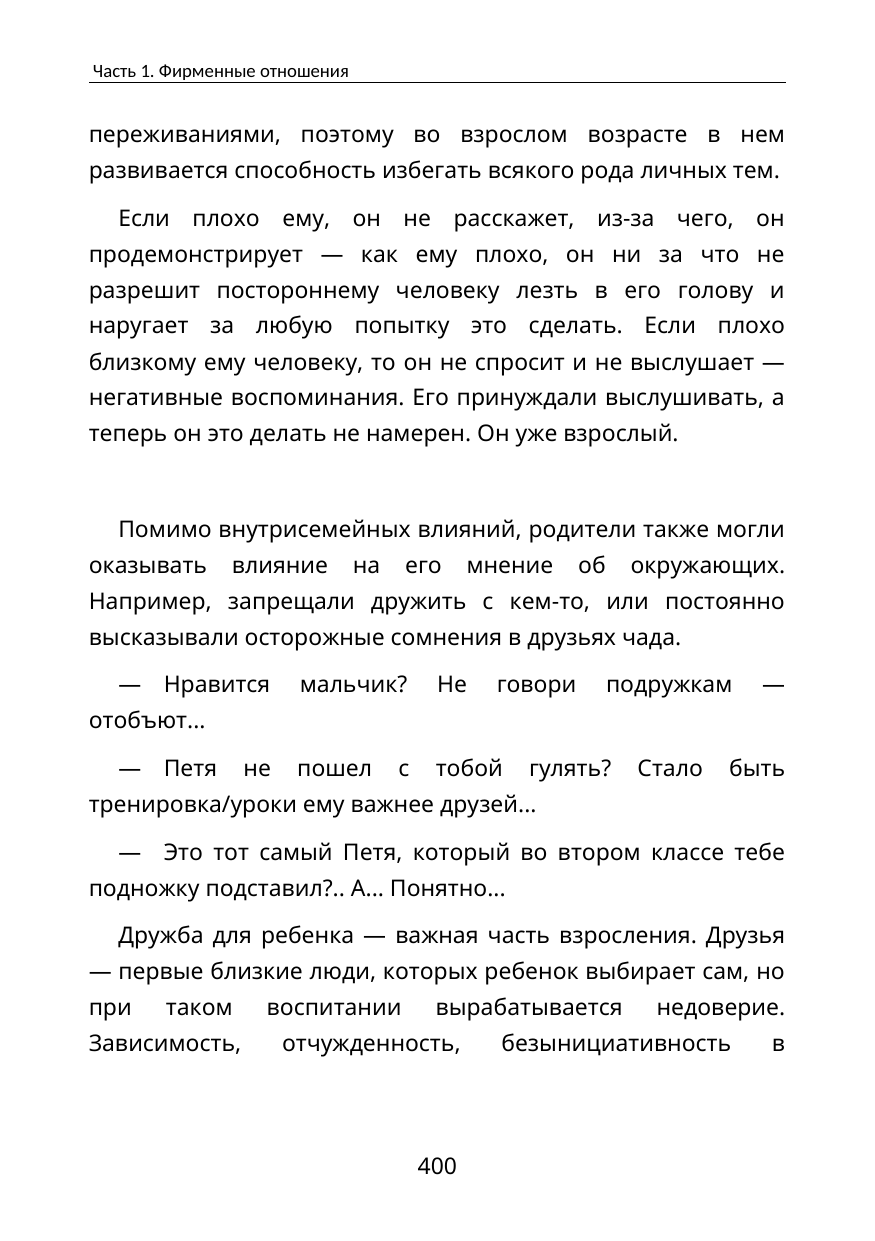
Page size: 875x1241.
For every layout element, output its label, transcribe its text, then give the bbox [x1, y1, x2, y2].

text переживаниями, поэтому во взрослом возрасте в нем развивается способность избегать всякого рода личных тем. [88, 118, 786, 185]
text Если плохо ему, он не расскажет, из-за чего, он продемонстрирует — как ему плохо, он ни за что не разрешит постороннему человеку лезть в его голову и наругает за любую попытку это сделать. Если плохо близкому ему человеку, то он не спросит и не выслушает — негативные воспоминания. Его принуждали выслушивать, а теперь он это делать не намерен. Он уже взрослый. [88, 202, 786, 448]
list Это тот самый Петя, который во втором классе тебе подножку подставил?.. А... Понятно... [88, 836, 786, 903]
list Нравится мальчик? Не говори подружкам — отобъют... [88, 668, 786, 735]
text Дружба для ребенка — важная часть взросления. Друзья — первые близкие люди, которых ребенок выбирает сам, но при таком воспитании вырабатывается недоверие. Зависимость, отчужденность, безынициативность в [88, 919, 786, 1058]
list Петя не пошел с тобой гулять? Стало быть тренировка/уроки ему важнее друзей... [88, 752, 786, 819]
text Помимо внутрисемейных влияний, родители также могли оказывать влияние на его мнение об окружающих. Например, запрещали дружить с кем-то, или постоянно высказывали осторожные сомнения в друзьях чада. [88, 513, 786, 652]
